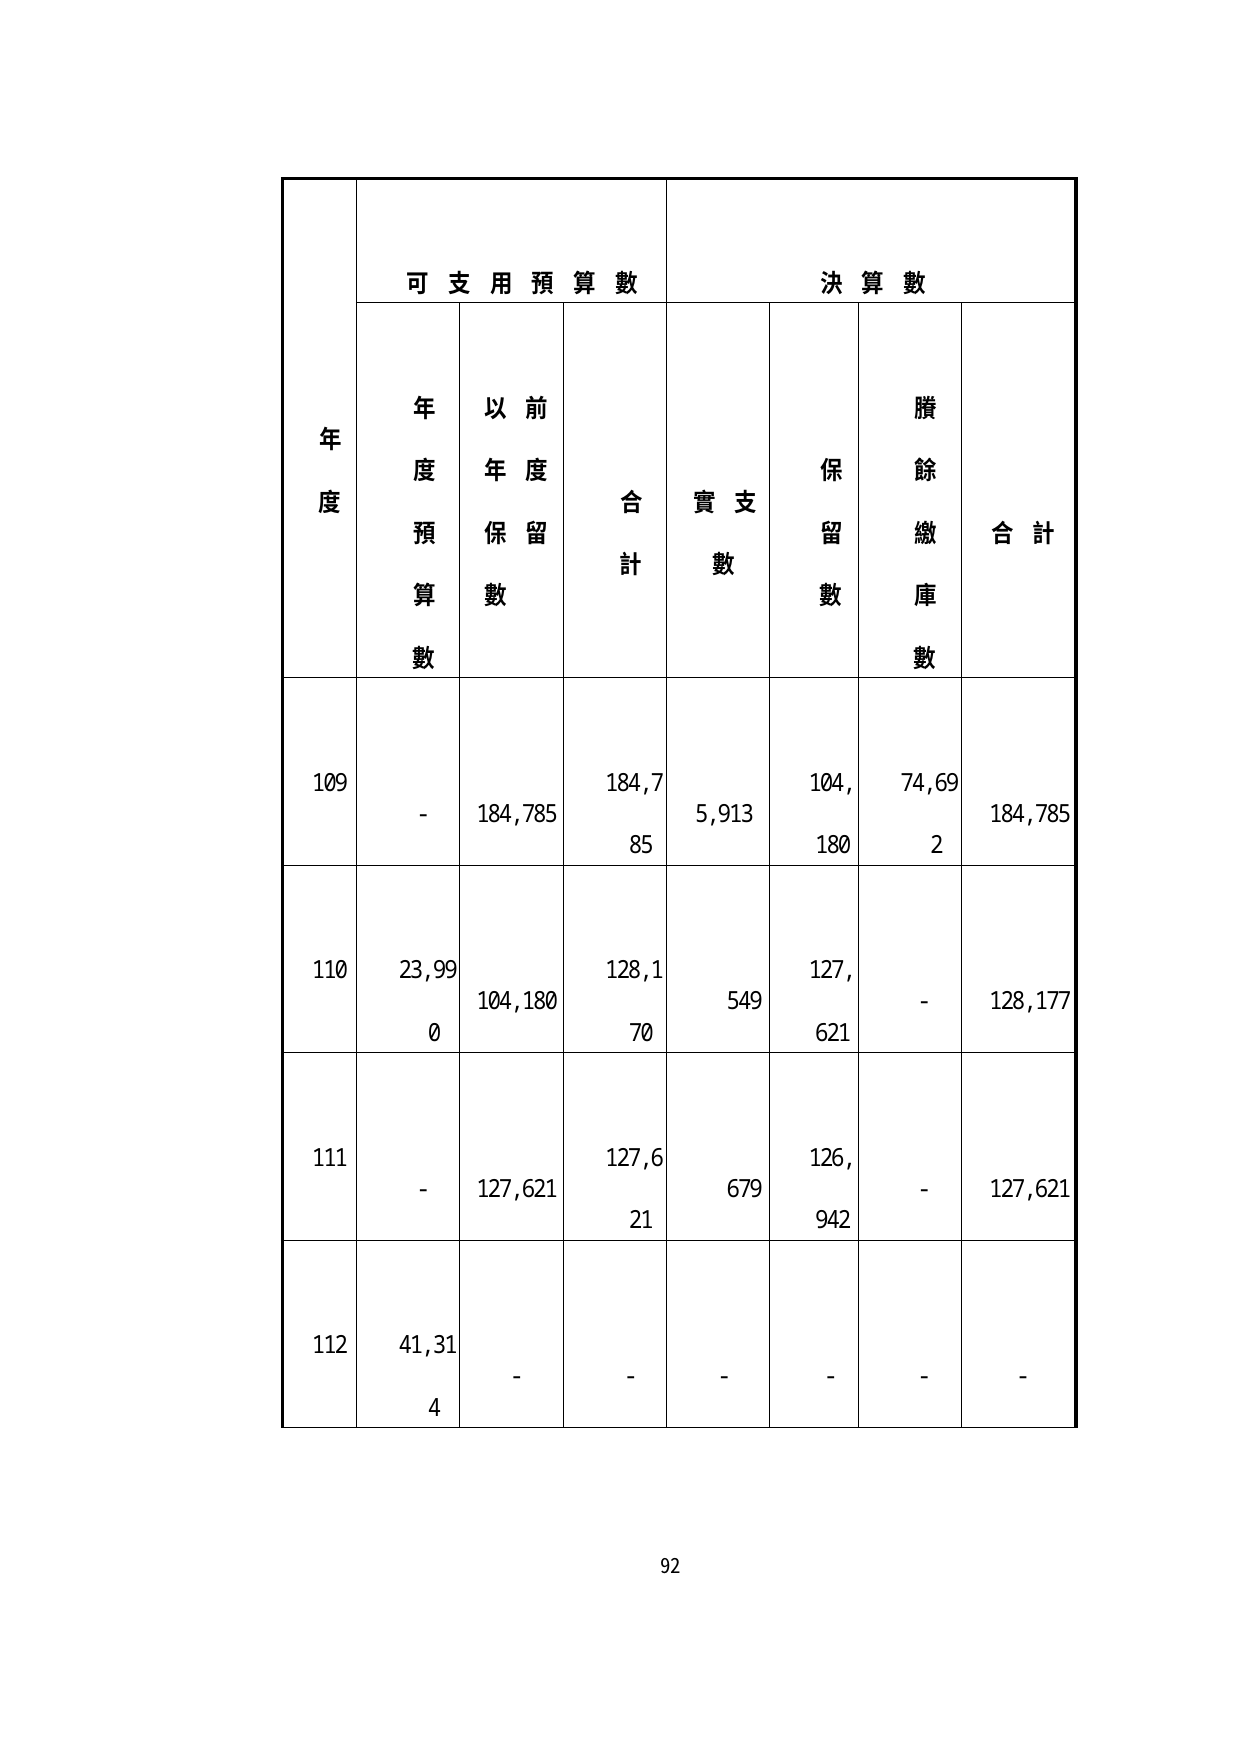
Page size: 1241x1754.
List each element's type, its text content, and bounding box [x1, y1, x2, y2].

table_cell 年度預算數 [357, 303, 459, 677]
table_cell - [859, 1053, 961, 1240]
table_cell 保留數 [770, 303, 858, 677]
table_cell - [859, 866, 961, 1052]
table_cell 104,180 [770, 678, 858, 865]
table_cell 127,621 [460, 1053, 563, 1240]
table_cell 實支數 [667, 303, 769, 677]
table_cell - [770, 1241, 858, 1427]
table_cell 679 [667, 1053, 769, 1240]
table_cell 126,942 [770, 1053, 858, 1240]
table_cell 128,170 [564, 866, 666, 1052]
table_cell 74,692 [859, 678, 961, 865]
table_cell 127,621 [962, 1053, 1074, 1240]
table_header 年度 [284, 180, 356, 677]
table_cell 184,785 [460, 678, 563, 865]
table_cell 合計 [962, 303, 1074, 677]
table_cell 127,621 [564, 1053, 666, 1240]
table_cell 110 [284, 866, 356, 1052]
table_cell 23,990 [357, 866, 459, 1052]
table_cell 109 [284, 678, 356, 865]
table_cell - [357, 1053, 459, 1240]
table_cell - [564, 1241, 666, 1427]
table_cell 184,785 [962, 678, 1074, 865]
table_cell 112 [284, 1241, 356, 1427]
table_cell 549 [667, 866, 769, 1052]
table_cell 41,314 [357, 1241, 459, 1427]
table_cell - [859, 1241, 961, 1427]
table_cell - [460, 1241, 563, 1427]
table_cell - [357, 678, 459, 865]
table_cell 128,177 [962, 866, 1074, 1052]
table_cell 127,621 [770, 866, 858, 1052]
table_cell - [667, 1241, 769, 1427]
table_cell 合計 [564, 303, 666, 677]
table_header 可支用預算數 [357, 180, 666, 302]
table_cell 賸餘繳庫數 [859, 303, 961, 677]
table_cell 104,180 [460, 866, 563, 1052]
table_cell 5,913 [667, 678, 769, 865]
table_cell 111 [284, 1053, 356, 1240]
table_cell 以前年度保留數 [460, 303, 563, 677]
table_header 決算數 [667, 180, 1074, 302]
table_cell - [962, 1241, 1074, 1427]
table_cell 184,785 [564, 678, 666, 865]
